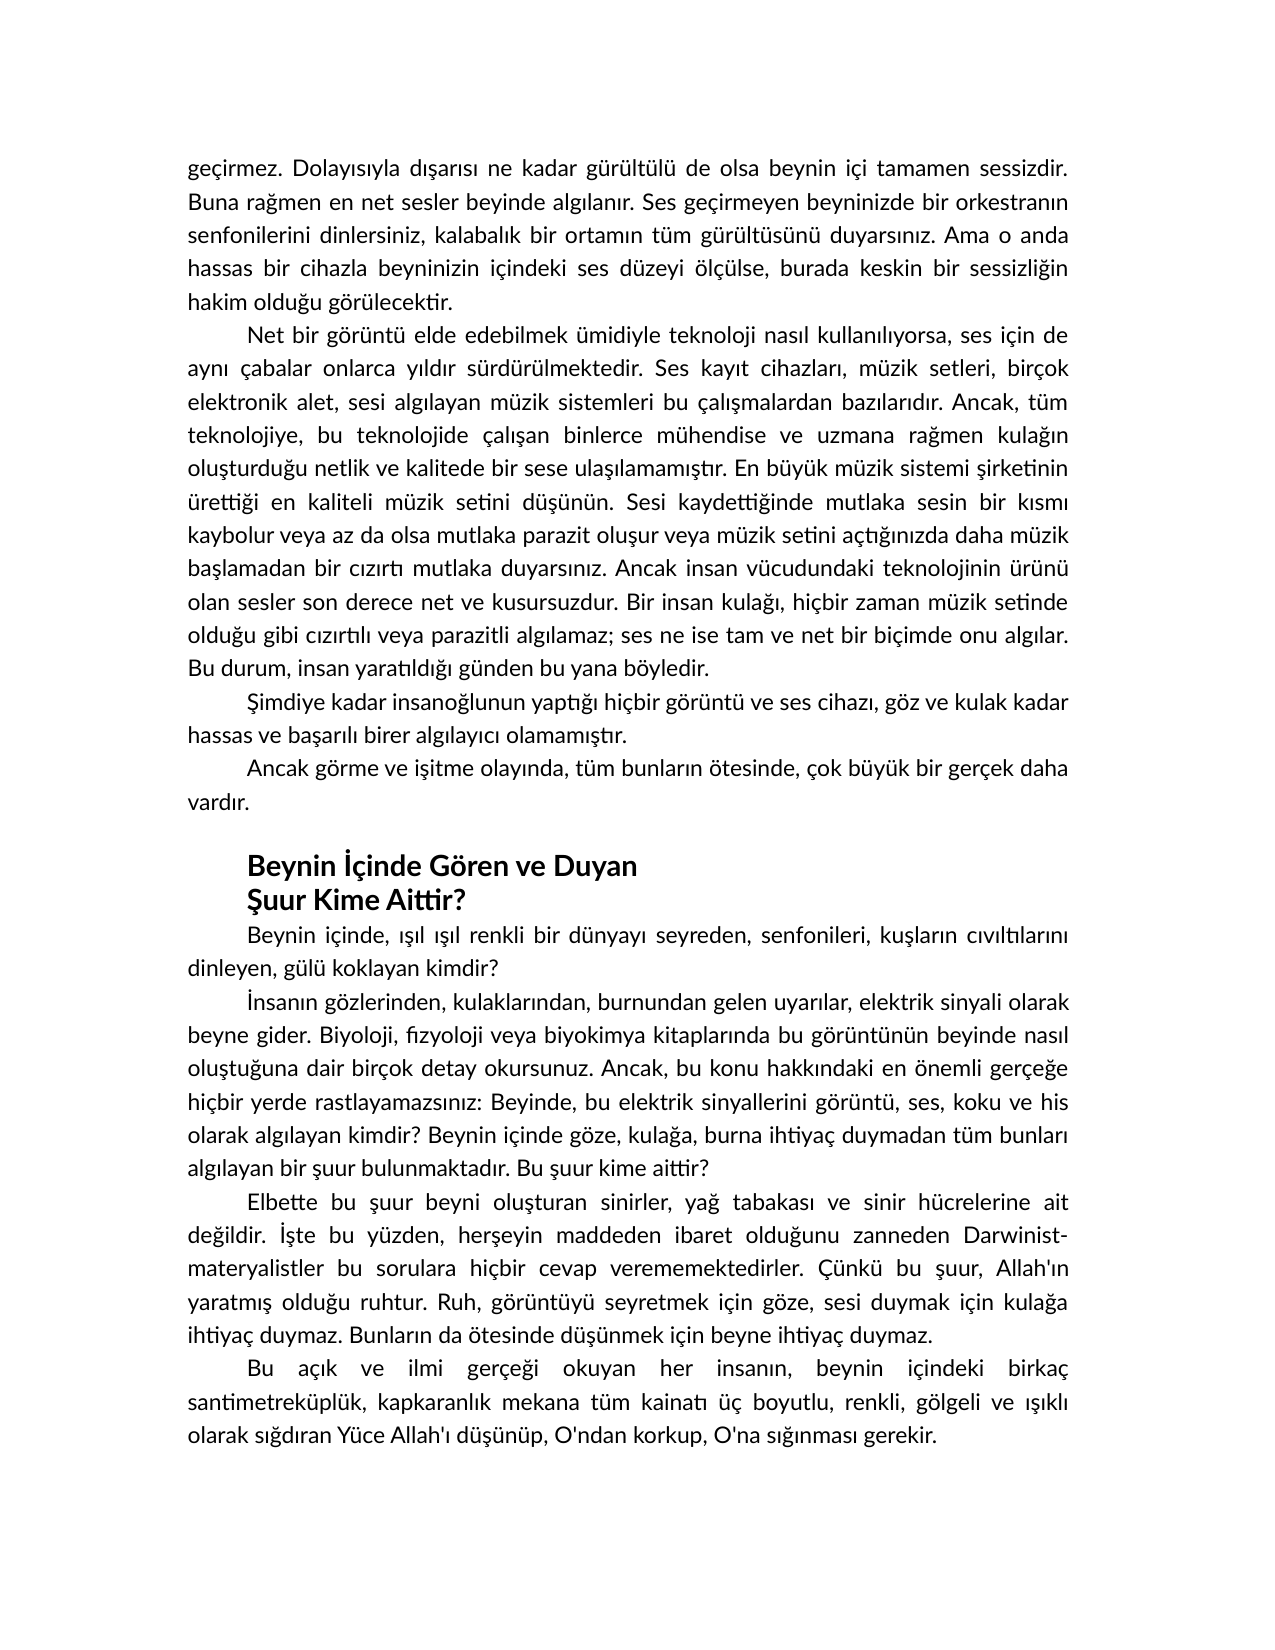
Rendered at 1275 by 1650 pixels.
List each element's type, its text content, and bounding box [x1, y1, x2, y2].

text İnsanın gözlerinden, kulaklarından, burnundan gelen uyarılar, elektrik sinyali olarak beyne gider. Biyoloji, fizyoloji veya biyokimya kitaplarında bu görüntünün beyinde nasıl oluştuğuna dair birçok detay okursunuz. Ancak, bu konu hakkındaki en önemli gerçeğe hiçbir yerde rastlayamazsınız: Beyinde, bu elektrik sinyallerini görüntü, ses, koku ve his olarak algılayan kimdir? Beynin içinde göze, kulağa, burna ihtiyaç duymadan tüm bunları algılayan bir şuur bulunmaktadır. Bu şuur kime aittir? [187, 983, 1070, 1183]
text Bu açık ve ilmi gerçeği okuyan her insanın, beynin içindeki birkaç santimetreküplük, kapkaranlık mekana tüm kainatı üç boyutlu, renkli, gölgeli ve ışıklı olarak sığdıran Yüce Allah'ı düşünüp, O'ndan korkup, O'na sığınması gerekir. [187, 1350, 1070, 1450]
text Şuur Kime Aittir? [187, 883, 1070, 917]
text Şimdiye kadar insanoğlunun yaptığı hiçbir görüntü ve ses cihazı, göz ve kulak kadar hassas ve başarılı birer algılayıcı olamamıştır. [187, 683, 1070, 750]
text Beynin İçinde Gören ve Duyan [187, 850, 1070, 883]
text Beynin içinde, ışıl ışıl renkli bir dünyayı seyreden, senfonileri, kuşların cıvıltılarını dinleyen, gülü koklayan kimdir? [187, 917, 1070, 983]
text Elbette bu şuur beyni oluşturan sinirler, yağ tabakası ve sinir hücrelerine ait değildir. İşte bu yüzden, herşeyin maddeden ibaret olduğunu zanneden Darwinist-materyalistler bu sorulara hiçbir cevap verememektedirler. Çünkü bu şuur, Allah'ın yaratmış olduğu ruhtur. Ruh, görüntüyü seyretmek için göze, sesi duymak için kulağa ihtiyaç duymaz. Bunların da ötesinde düşünmek için beyne ihtiyaç duymaz. [187, 1183, 1070, 1350]
text Ancak görme ve işitme olayında, tüm bunların ötesinde, çok büyük bir gerçek daha vardır. [187, 750, 1070, 817]
text geçirmez. Dolayısıyla dışarısı ne kadar gürültülü de olsa beynin içi tamamen sessizdir. Buna rağmen en net sesler beyinde algılanır. Ses geçirmeyen beyninizde bir orkestranın senfonilerini dinlersiniz, kalabalık bir ortamın tüm gürültüsünü duyarsınız. Ama o anda hassas bir cihazla beyninizin içindeki ses düzeyi ölçülse, burada keskin bir sessizliğin hakim olduğu görülecektir. [187, 150, 1070, 317]
text Net bir görüntü elde edebilmek ümidiyle teknoloji nasıl kullanılıyorsa, ses için de aynı çabalar onlarca yıldır sürdürülmektedir. Ses kayıt cihazları, müzik setleri, birçok elektronik alet, sesi algılayan müzik sistemleri bu çalışmalardan bazılarıdır. Ancak, tüm teknolojiye, bu teknolojide çalışan binlerce mühendise ve uzmana rağmen kulağın oluşturduğu netlik ve kalitede bir sese ulaşılamamıştır. En büyük müzik sistemi şirketinin ürettiği en kaliteli müzik setini düşünün. Sesi kaydettiğinde mutlaka sesin bir kısmı kaybolur veya az da olsa mutlaka parazit oluşur veya müzik setini açtığınızda daha müzik başlamadan bir cızırtı mutlaka duyarsınız. Ancak insan vücudundaki teknolojinin ürünü olan sesler son derece net ve kusursuzdur. Bir insan kulağı, hiçbir zaman müzik setinde olduğu gibi cızırtılı veya parazitli algılamaz; ses ne ise tam ve net bir biçimde onu algılar. Bu durum, insan yaratıldığı günden bu yana böyledir. [187, 317, 1070, 683]
